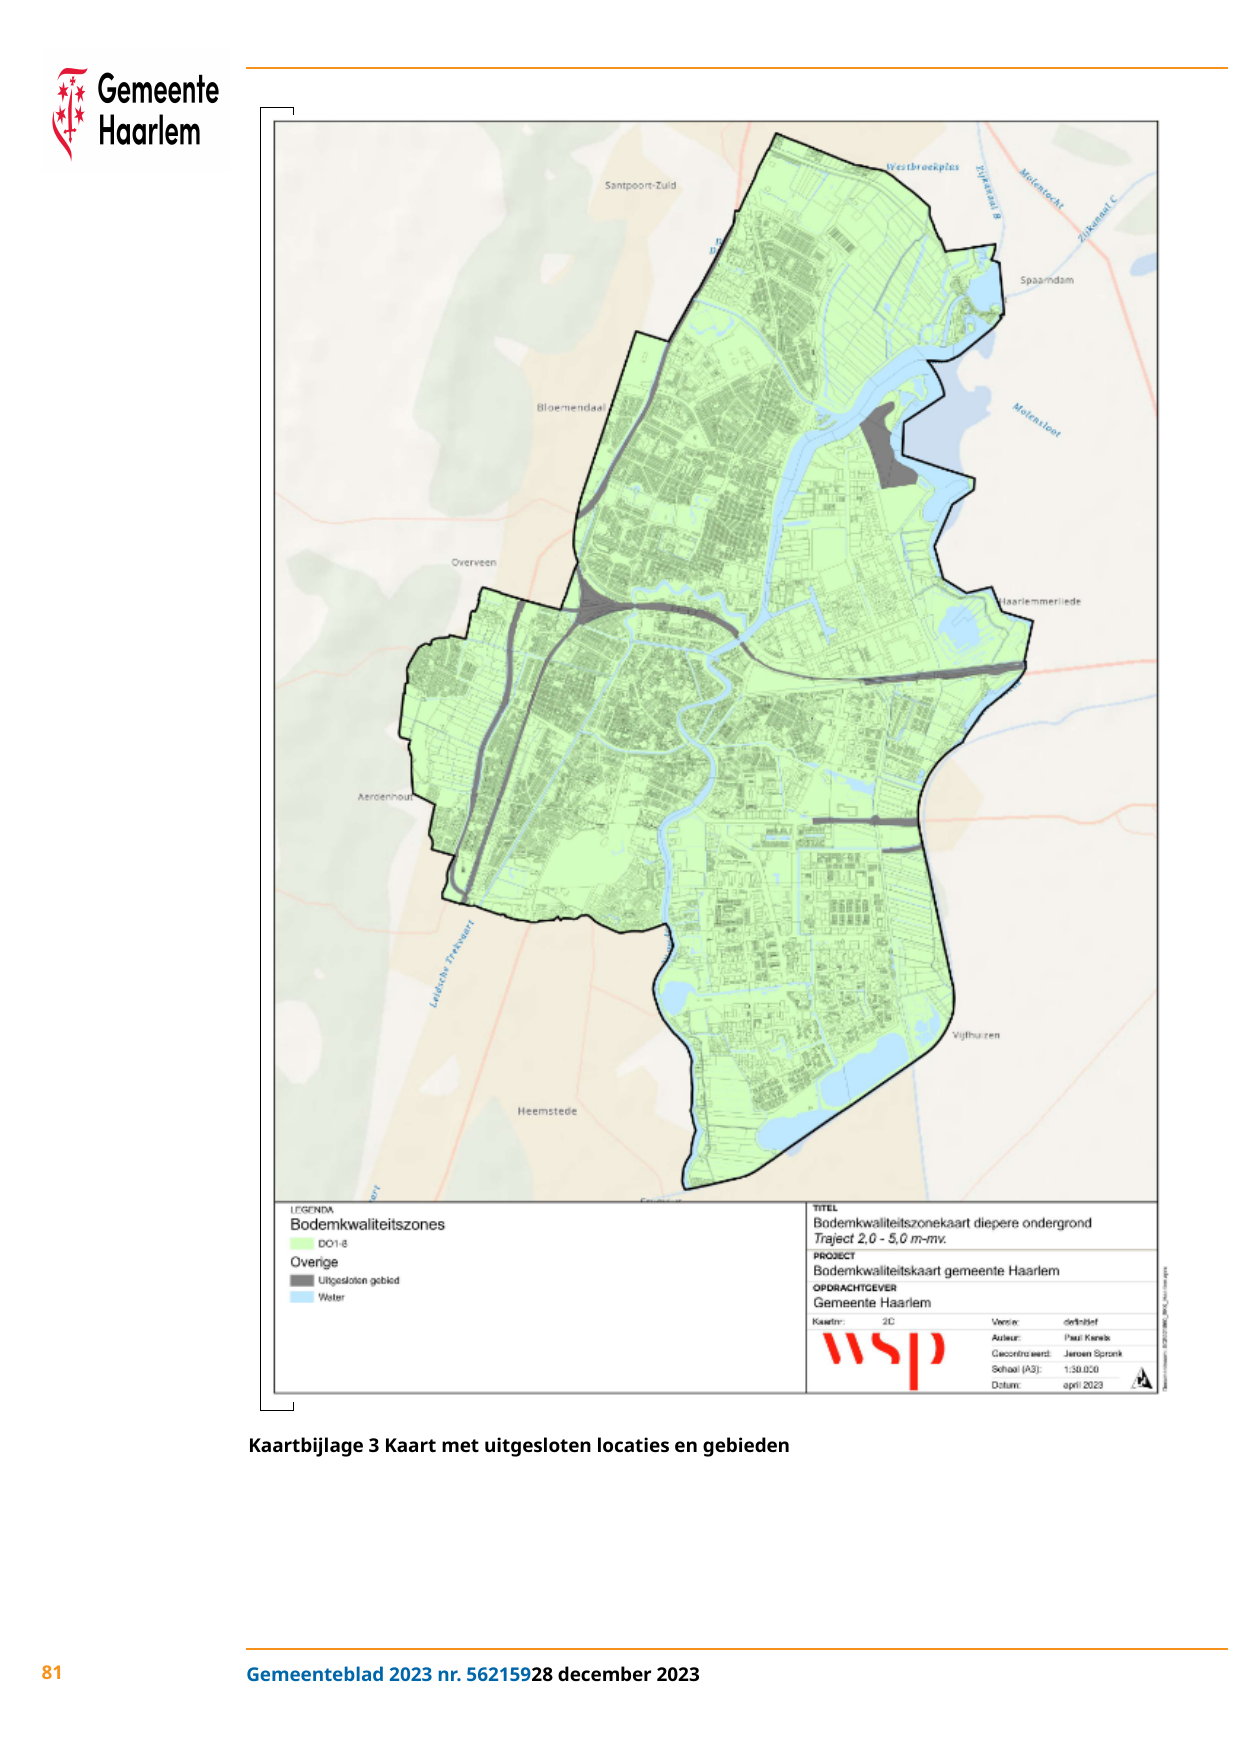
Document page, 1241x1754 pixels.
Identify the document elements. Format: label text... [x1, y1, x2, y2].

picture [268, 115, 1173, 1402]
text Kaartbijlage 3 Kaart met uitgesloten locaties en gebieden [248, 1432, 1152, 1458]
picture [41, 47, 231, 172]
